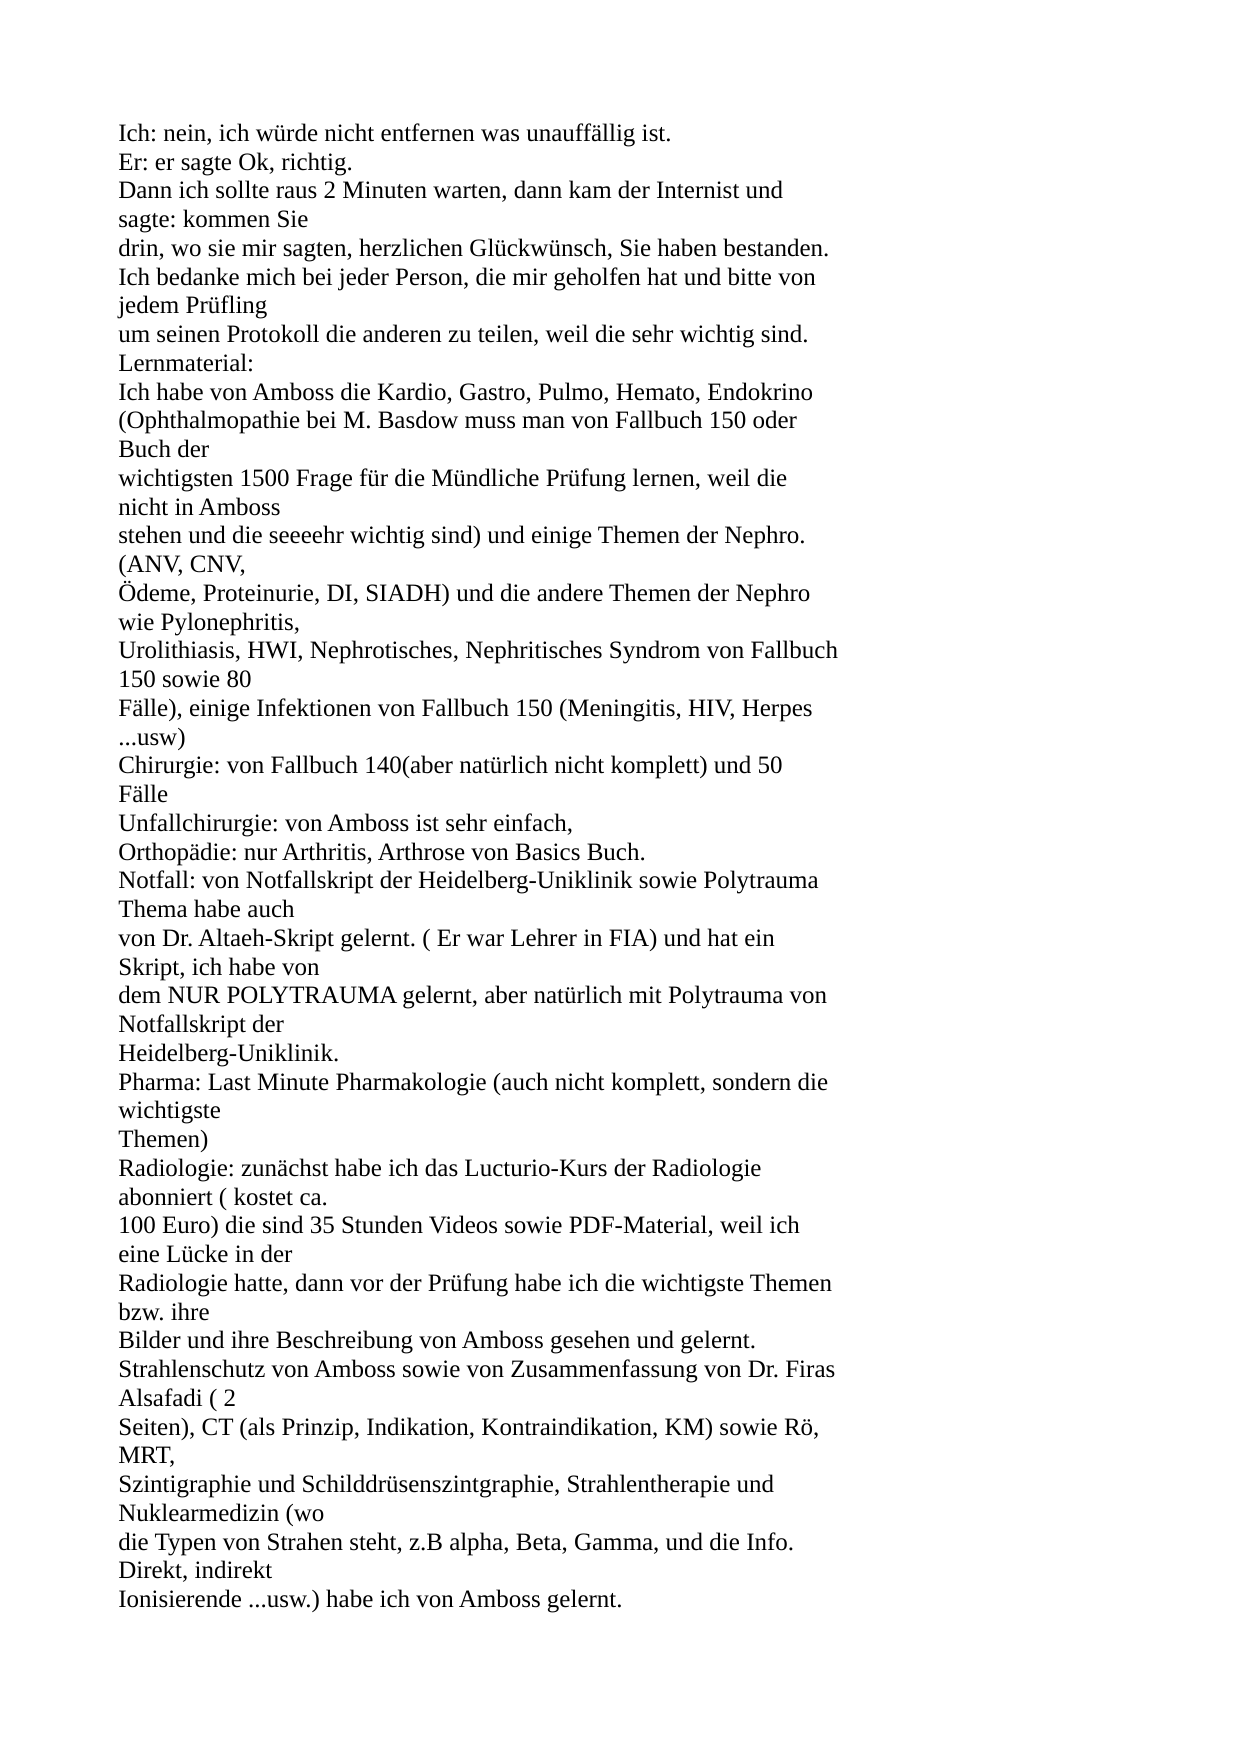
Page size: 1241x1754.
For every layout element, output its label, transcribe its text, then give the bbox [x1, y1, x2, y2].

text drin, wo sie mir sagten, herzlichen Glückwünsch, Sie haben bestanden. [118, 233, 1122, 262]
text nicht in Amboss [118, 492, 1122, 521]
text Szintigraphie und Schilddrüsenszintgraphie, Strahlentherapie und [118, 1469, 1122, 1498]
text Radiologie: zunächst habe ich das Lucturio-Kurs der Radiologie [118, 1153, 1122, 1182]
text von Dr. Altaeh-Skript gelernt. ( Er war Lehrer in FIA) und hat ein [118, 923, 1122, 952]
text Unfallchirurgie: von Amboss ist sehr einfach, [118, 808, 1122, 837]
text Dann ich sollte raus 2 Minuten warten, dann kam der Internist und [118, 176, 1122, 204]
text Chirurgie: von Fallbuch 140(aber natürlich nicht komplett) und 50 [118, 751, 1122, 779]
text Skript, ich habe von [118, 952, 1122, 981]
text ...usw) [118, 722, 1122, 751]
text stehen und die seeeehr wichtig sind) und einige Themen der Nephro. [118, 521, 1122, 549]
text Ich habe von Amboss die Kardio, Gastro, Pulmo, Hemato, Endokrino [118, 377, 1122, 406]
text Ödeme, Proteinurie, DI, SIADH) und die andere Themen der Nephro [118, 578, 1122, 607]
text Notfall: von Notfallskript der Heidelberg-Uniklinik sowie Polytrauma [118, 866, 1122, 894]
text 100 Euro) die sind 35 Stunden Videos sowie PDF-Material, weil ich [118, 1211, 1122, 1239]
text sagte: kommen Sie [118, 204, 1122, 233]
text Pharma: Last Minute Pharmakologie (auch nicht komplett, sondern die [118, 1067, 1122, 1096]
text Bilder und ihre Beschreibung von Amboss gesehen und gelernt. [118, 1326, 1122, 1354]
text Lernmaterial: [118, 348, 1122, 377]
text (ANV, CNV, [118, 549, 1122, 578]
text um seinen Protokoll die anderen zu teilen, weil die sehr wichtig sind. [118, 319, 1122, 348]
text Direkt, indirekt [118, 1556, 1122, 1584]
text Ich: nein, ich würde nicht entfernen was unauffällig ist. [118, 118, 1122, 147]
text Strahlenschutz von Amboss sowie von Zusammenfassung von Dr. Firas [118, 1354, 1122, 1383]
text Radiologie hatte, dann vor der Prüfung habe ich die wichtigste Themen [118, 1268, 1122, 1297]
text Nuklearmedizin (wo [118, 1498, 1122, 1527]
text bzw. ihre [118, 1297, 1122, 1326]
text Seiten), CT (als Prinzip, Indikation, Kontraindikation, KM) sowie Rö, [118, 1412, 1122, 1441]
text Buch der [118, 434, 1122, 463]
text Urolithiasis, HWI, Nephrotisches, Nephritisches Syndrom von Fallbuch [118, 636, 1122, 664]
text wichtigsten 1500 Frage für die Mündliche Prüfung lernen, weil die [118, 463, 1122, 492]
text dem NUR POLYTRAUMA gelernt, aber natürlich mit Polytrauma von [118, 981, 1122, 1009]
text wichtigste [118, 1096, 1122, 1124]
text jedem Prüfling [118, 291, 1122, 319]
text Themen) [118, 1124, 1122, 1153]
text Fälle), einige Infektionen von Fallbuch 150 (Meningitis, HIV, Herpes [118, 693, 1122, 722]
text Orthopädie: nur Arthritis, Arthrose von Basics Buch. [118, 837, 1122, 866]
text (Ophthalmopathie bei M. Basdow muss man von Fallbuch 150 oder [118, 406, 1122, 434]
text wie Pylonephritis, [118, 607, 1122, 636]
text Thema habe auch [118, 894, 1122, 923]
text abonniert ( kostet ca. [118, 1182, 1122, 1211]
text 150 sowie 80 [118, 664, 1122, 693]
text eine Lücke in der [118, 1239, 1122, 1268]
text MRT, [118, 1441, 1122, 1469]
text Notfallskript der [118, 1009, 1122, 1038]
text die Typen von Strahen steht, z.B alpha, Beta, Gamma, und die Info. [118, 1527, 1122, 1556]
text Ich bedanke mich bei jeder Person, die mir geholfen hat und bitte von [118, 262, 1122, 291]
text Ionisierende ...usw.) habe ich von Amboss gelernt. [118, 1584, 1122, 1613]
text Er: er sagte Ok, richtig. [118, 147, 1122, 176]
text Fälle [118, 779, 1122, 808]
text Alsafadi ( 2 [118, 1383, 1122, 1412]
text Heidelberg-Uniklinik. [118, 1038, 1122, 1067]
